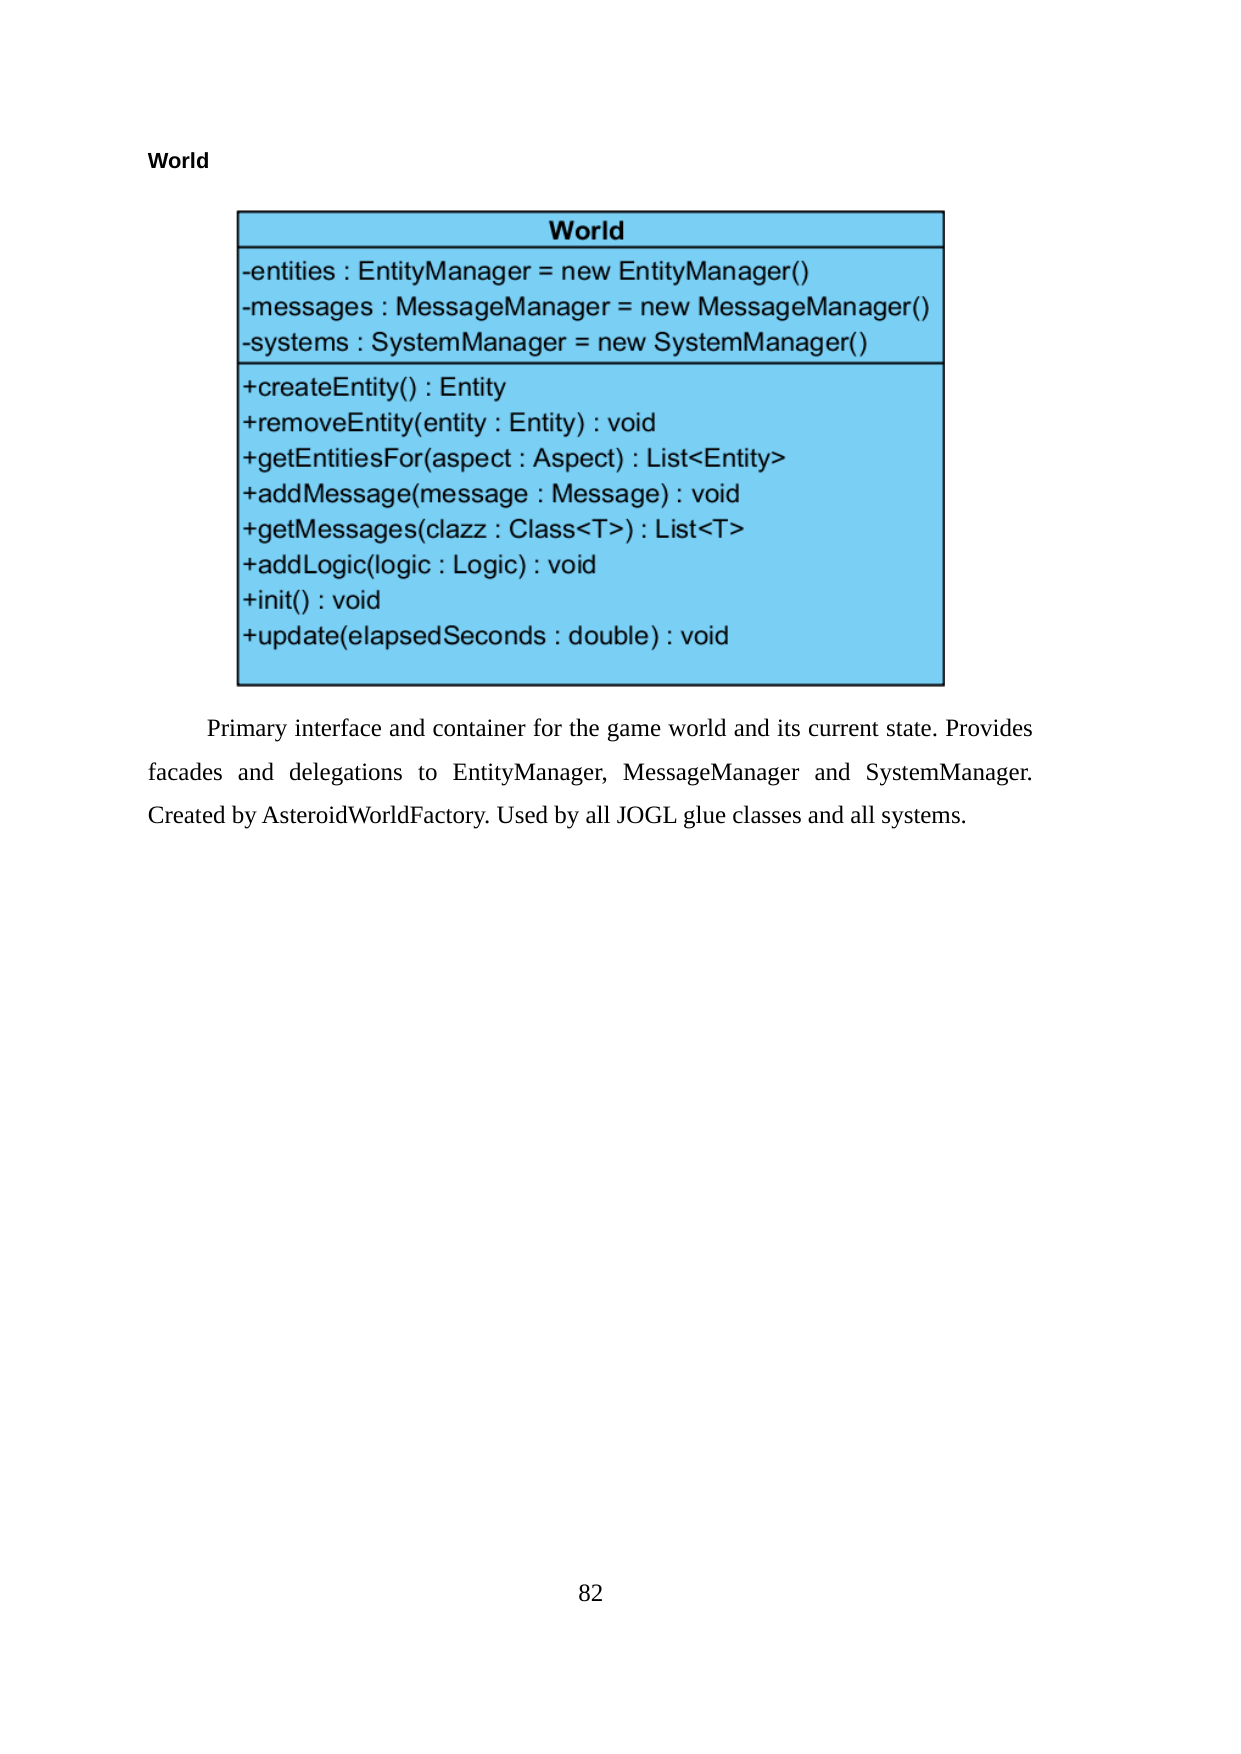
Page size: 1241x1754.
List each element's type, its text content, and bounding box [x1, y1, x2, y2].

text Primary interface and container for the game world and its current state. Provides facades and delegations to EntityManager, MessageManager and SystemManager. Created by AsteroidWorldFactory. Used by all JOGL glue classes and all systems. [148, 713, 1033, 828]
picture [236, 210, 945, 687]
subtitle World [148, 148, 1033, 173]
